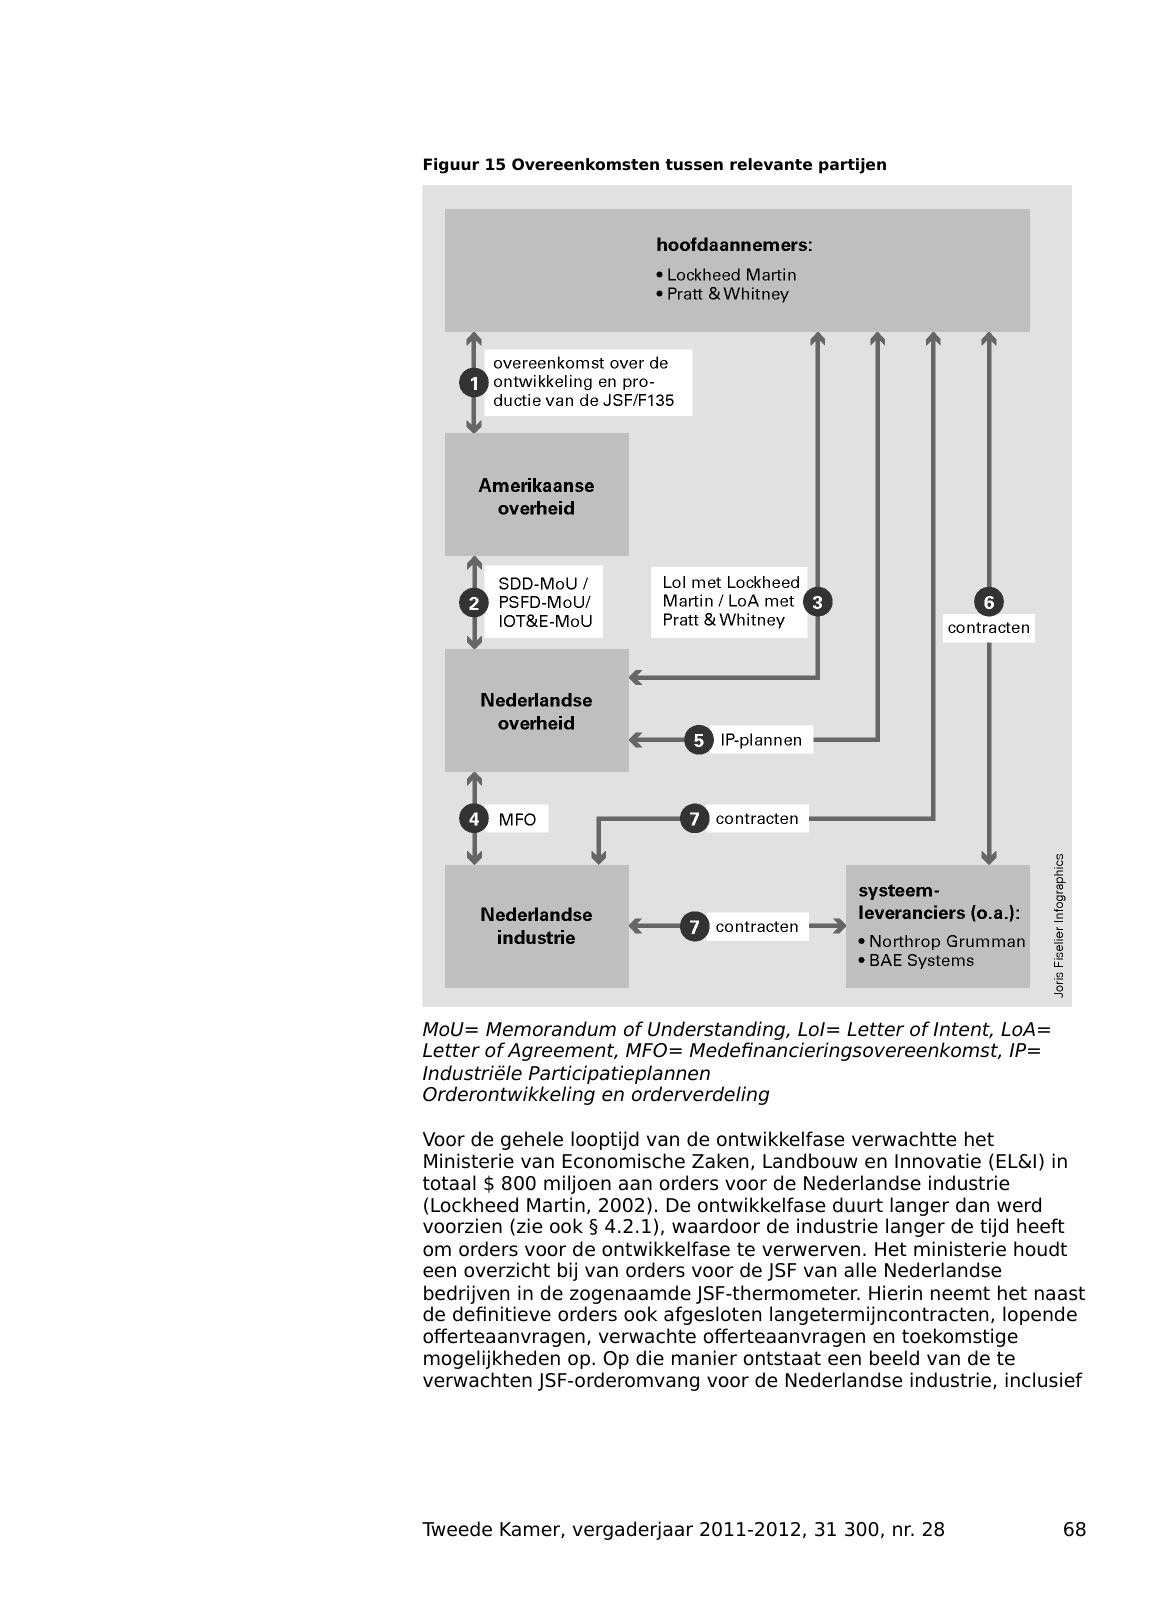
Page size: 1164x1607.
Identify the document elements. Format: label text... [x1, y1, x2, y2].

text Voor de gehele looptijd van de ontwikkelfase verwachtte het Ministerie van Economische Zaken, Landbouw en Innovatie (EL&I) in totaal $ 800 miljoen aan orders voor de Nederlandse industrie (Lockheed Martin, 2002). De ontwikkelfase duurt langer dan werd voorzien (zie ook § 4.2.1), waardoor de industrie langer de tijd heeft om orders voor de ontwikkelfase te verwerven. Het ministerie houdt een overzicht bij van orders voor de JSF van alle Nederlandse bedrijven in de zogenaamde JSF-thermometer. Hierin neemt het naast de definitieve orders ook afgesloten langetermijncontracten, lopende offerteaanvragen, verwachte offerteaanvragen en toekomstige mogelijkheden op. Op die manier ontstaat een beeld van de te verwachten JSF-orderomvang voor de Nederlandse industrie, inclusief [422, 1128, 1087, 1392]
picture [422, 185, 1072, 1007]
subtitle Orderontwikkeling en orderverdeling [422, 1051, 1087, 1106]
text Figuur 15 Overeenkomsten tussen relevante partijen [422, 156, 1072, 174]
text MoU= Memorandum of Understanding, LoI= Letter of Intent, LoA= Letter of Agreement, MFO= Medefinancieringsovereenkomst, IP= Industriële Participatieplannen [422, 1018, 1072, 1084]
